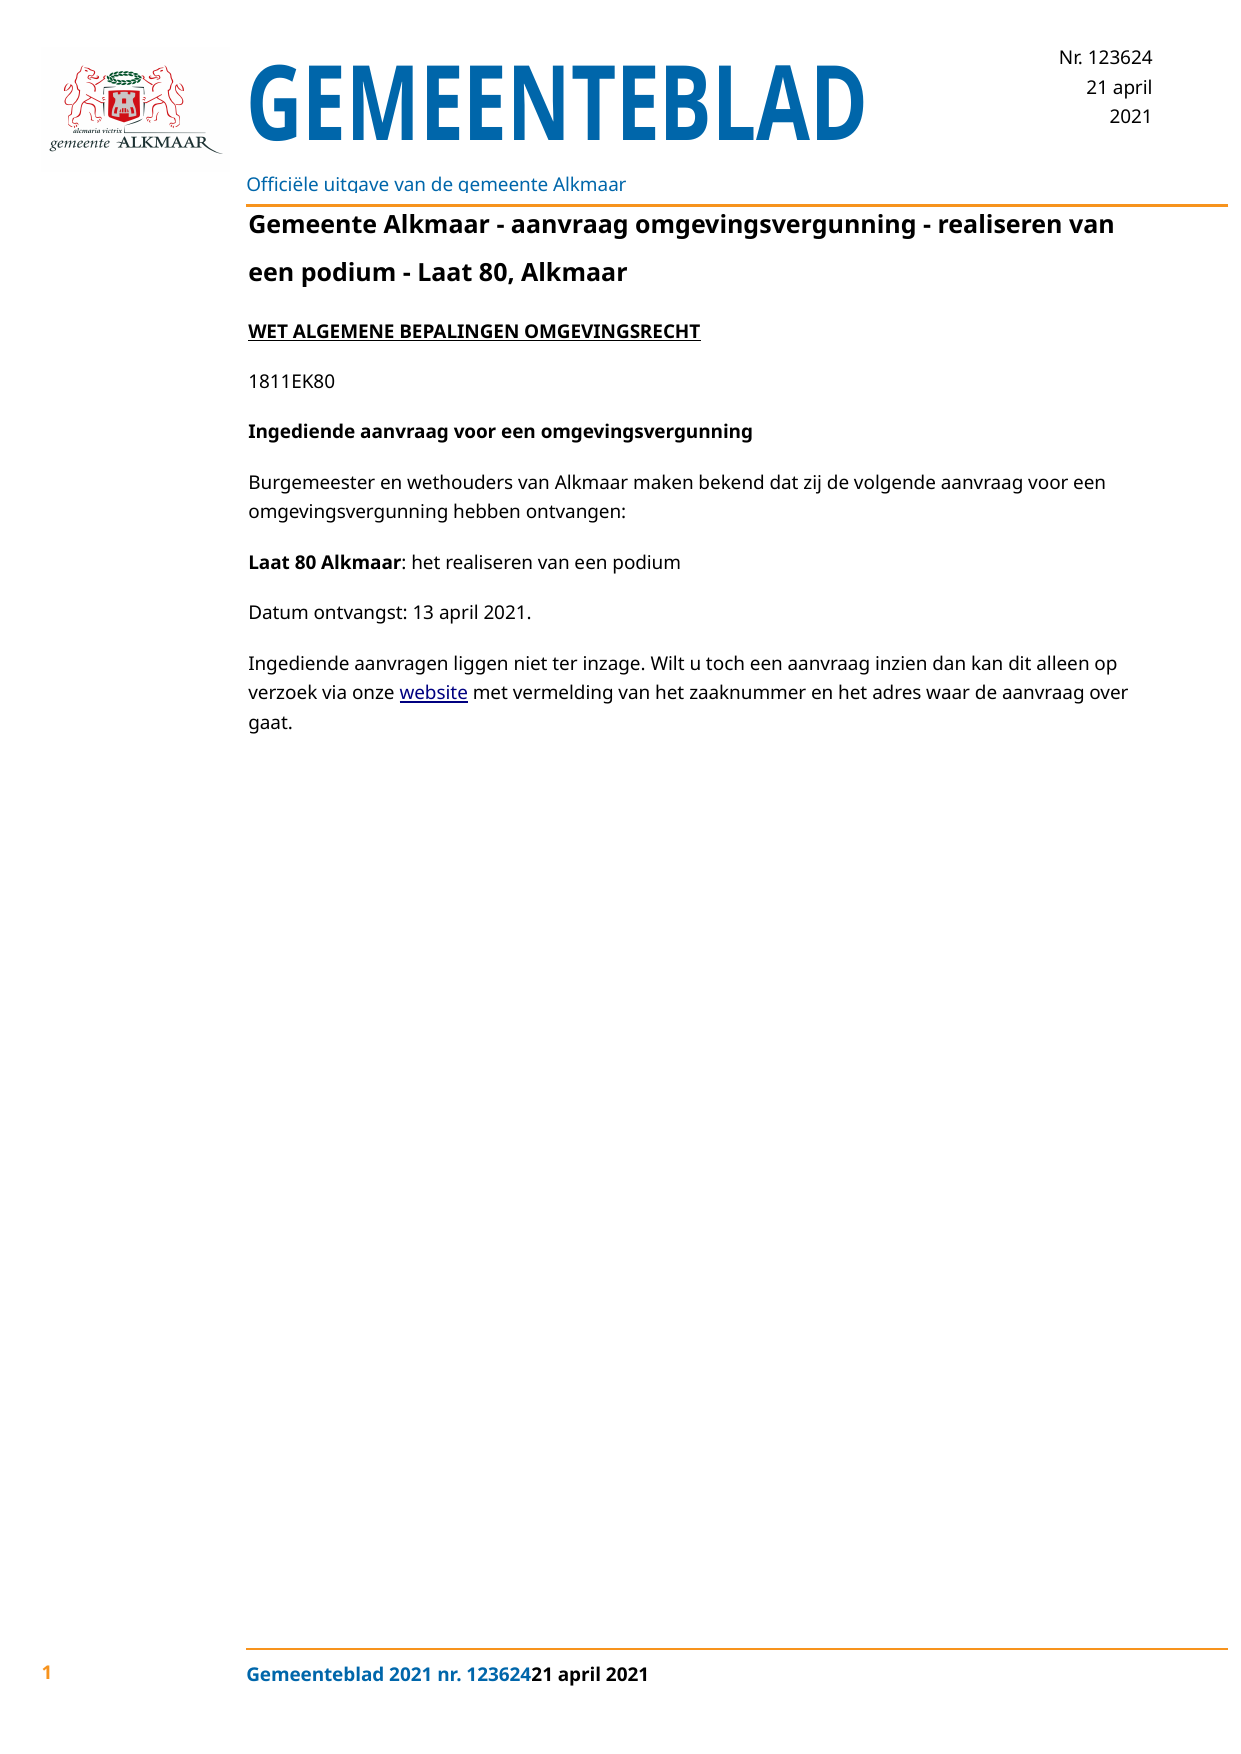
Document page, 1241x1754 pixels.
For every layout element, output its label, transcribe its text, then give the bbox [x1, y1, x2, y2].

text WET ALGEMENE BEPALINGEN OMGEVINGSRECHT [248, 318, 1152, 344]
text Ingediende aanvragen liggen niet ter inzage. Wilt u toch een aanvraag inzien dan kan dit alleen op verzoek via onze website met vermelding van het zaaknummer en het adres waar de aanvraag over gaat. [248, 650, 1152, 735]
text 1811EK80 [248, 368, 1152, 394]
text Burgemeester en wethouders van Alkmaar maken bekend dat zij de volgende aanvraag voor een omgevingsvergunning hebben ontvangen: [248, 469, 1152, 524]
text Gemeente Alkmaar - aanvraag omgevingsvergunning - realiseren van een podium - Laat 80, Alkmaar [248, 207, 1152, 288]
text Ingediende aanvraag voor een omgevingsvergunning [248, 419, 1152, 444]
picture [41, 47, 231, 172]
text Datum ontvangst: 13 april 2021. [248, 599, 1152, 625]
text Laat 80 Alkmaar: het realiseren van een podium [248, 549, 1152, 575]
